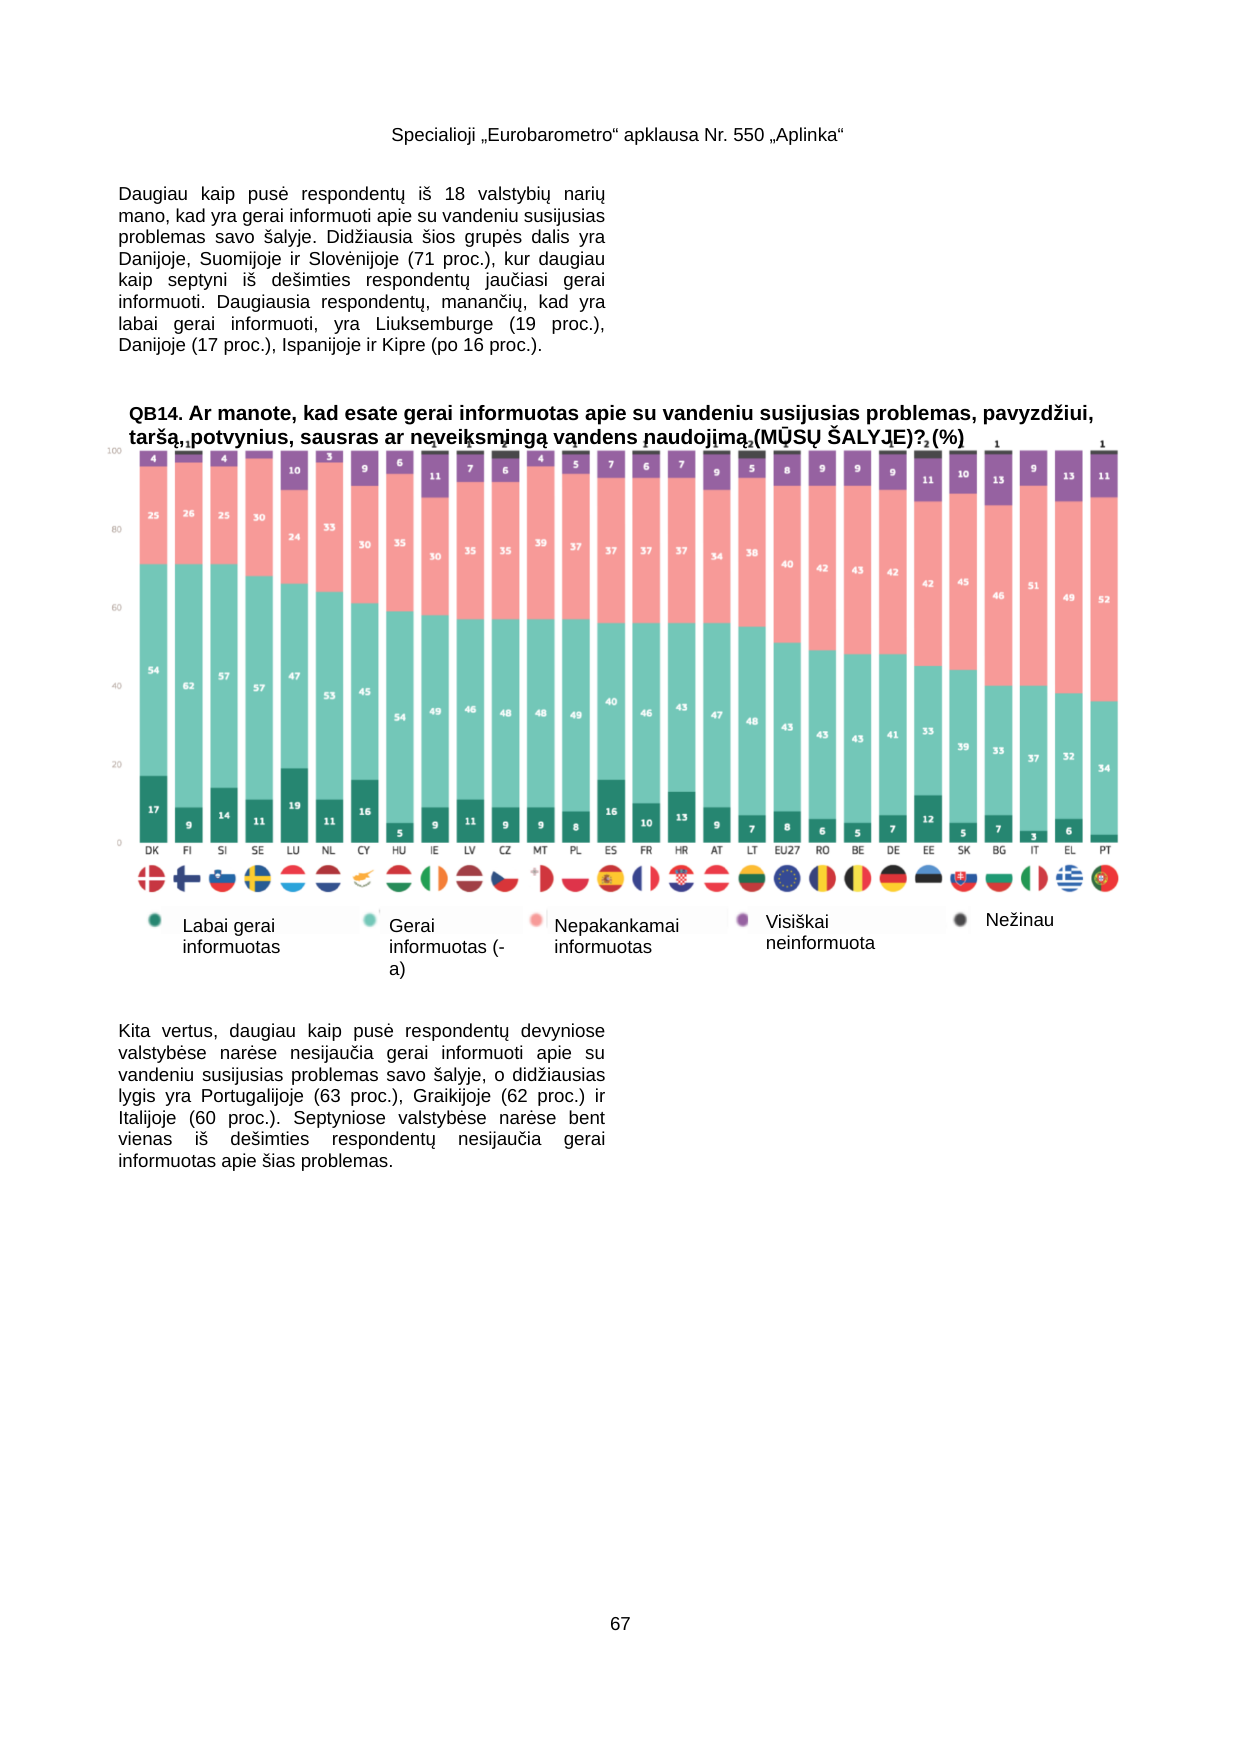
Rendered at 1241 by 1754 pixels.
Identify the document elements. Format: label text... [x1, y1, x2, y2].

picture [766, 430, 772, 440]
picture [810, 430, 817, 442]
text Kita vertus, daugiau kaip pusė respondentų devyniose valstybėse narėse nesijaučia gerai informuoti apie su vandeniu susijusias problemas savo šalyje, o didžiausias lygis yra Portugalijoje (63 proc.), Graikijoje (62 proc.) ir Italijoje (60 proc.). Septyniose valstybėse narėse bent vienas iš dešimties respondentų nesijaučia gerai informuotas apie šias problemas. [118, 1020, 605, 1171]
text Daugiau kaip pusė respondentų iš 18 valstybių narių mano, kad yra gerai informuoti apie su vandeniu susijusias problemas savo šalyje. Didžiausia šios grupės dalis yra Danijoje, Suomijoje ir Slovėnijoje (71 proc.), kur daugiau kaip septyni iš dešimties respondentų jaučiasi gerai informuoti. Daugiausia respondentų, manančių, kad yra labai gerai informuoti, yra Liuksemburge (19 proc.), Danijoje (17 proc.), Ispanijoje ir Kipre (po 16 proc.). [118, 183, 605, 356]
picture [781, 430, 788, 442]
picture [143, 906, 971, 934]
picture [100, 430, 1128, 902]
